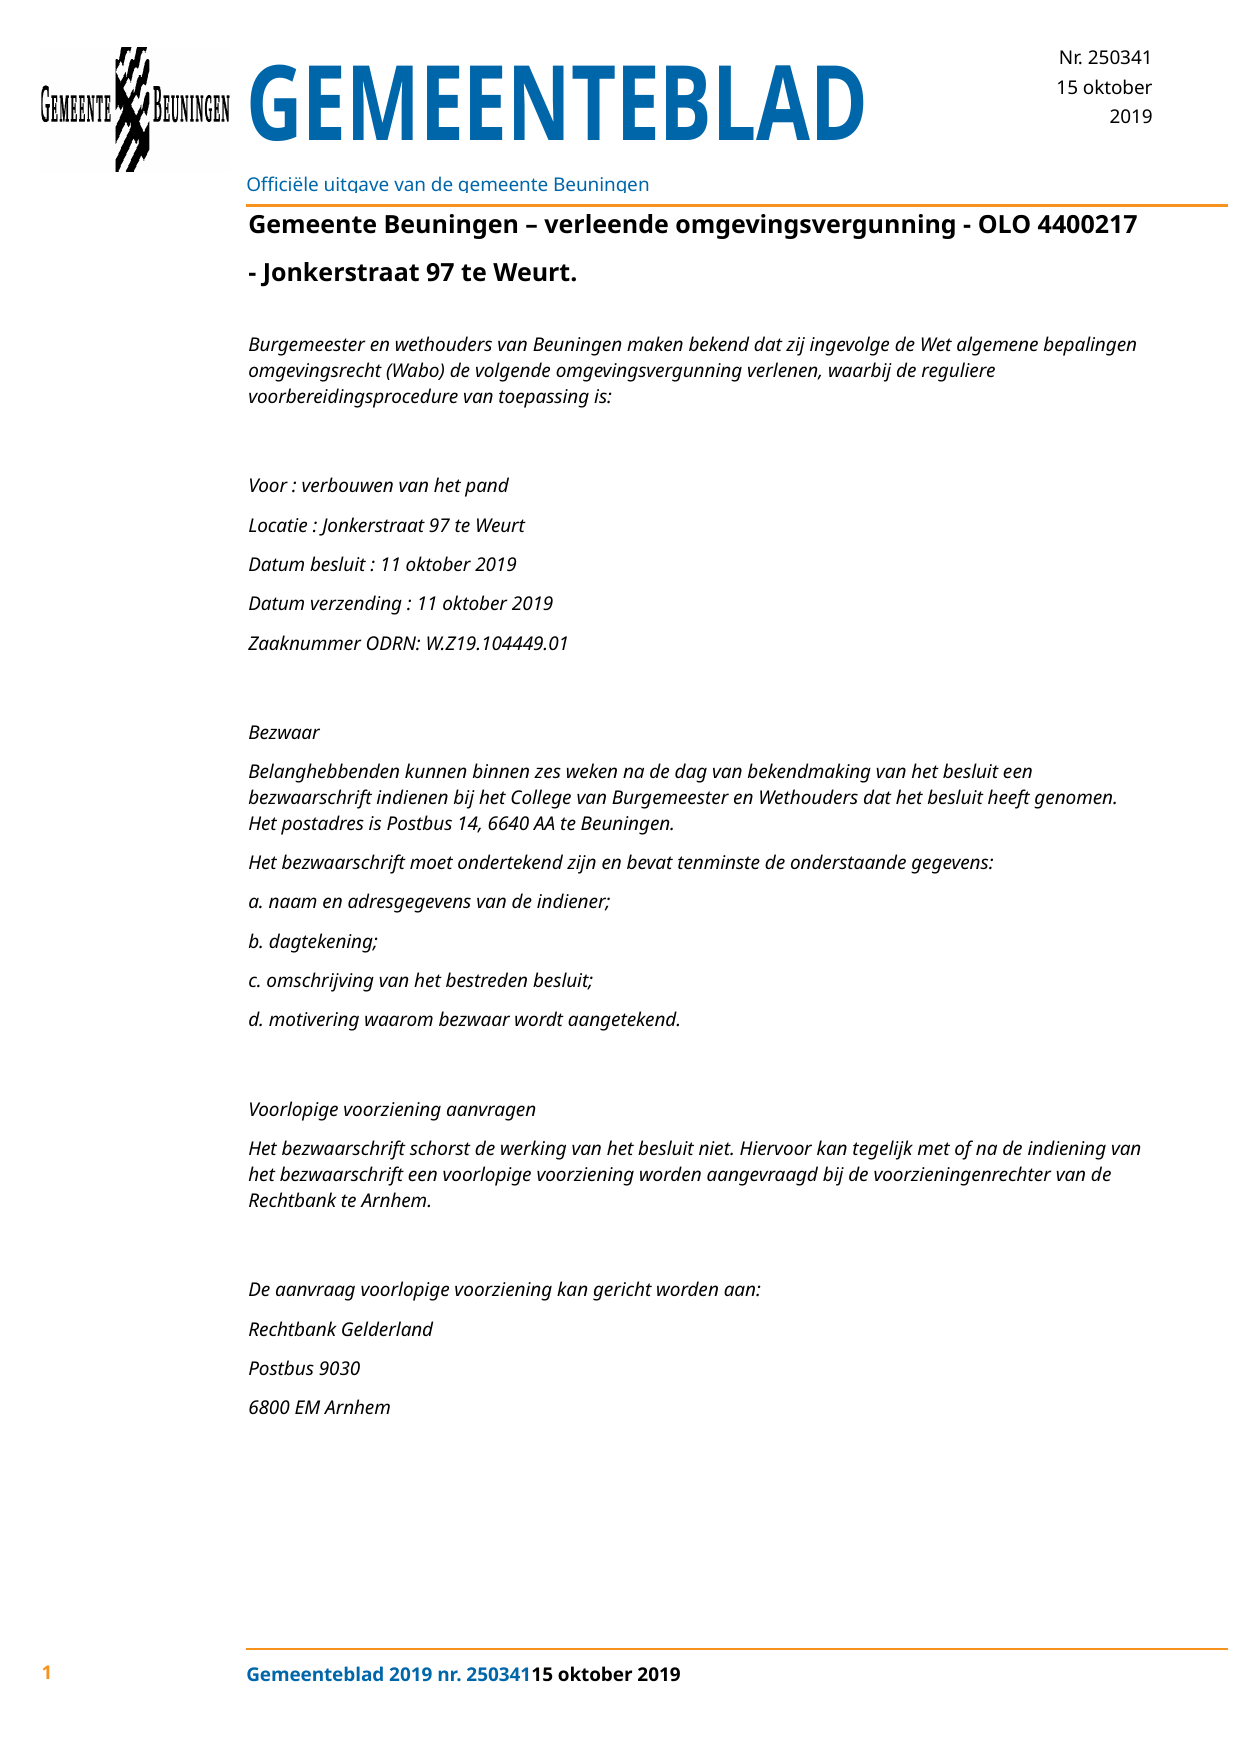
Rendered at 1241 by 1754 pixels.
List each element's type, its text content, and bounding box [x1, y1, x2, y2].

text Voor : verbouwen van het pand [248, 473, 1152, 498]
text Gemeente Beuningen – verleende omgevingsvergunning - OLO 4400217 - Jonkerstraat 97 te Weurt. [248, 207, 1152, 288]
text Zaaknummer ODRN: W.Z19.104449.01 [248, 630, 1152, 655]
text Voorlopige voorziening aanvragen [248, 1096, 1152, 1122]
text De aanvraag voorlopige voorziening kan gericht worden aan: [248, 1277, 1152, 1302]
text Burgemeester en wethouders van Beuningen maken bekend dat zij ingevolge de Wet algemene bepalingen omgevingsrecht (Wabo) de volgende omgevingsvergunning verlenen, waarbij de reguliere voorbereidingsprocedure van toepassing is: [248, 331, 1152, 409]
text c. omschrijving van het bestreden besluit; [248, 967, 1152, 993]
text 6800 EM Arnhem [248, 1394, 1152, 1420]
text Datum verzending : 11 oktober 2019 [248, 590, 1152, 616]
text b. dagtekening; [248, 928, 1152, 954]
text Belanghebbenden kunnen binnen zes weken na de dag van bekendmaking van het besluit een bezwaarschrift indienen bij het College van Burgemeester en Wethouders dat het besluit heeft genomen. Het postadres is Postbus 14, 6640 AA te Beuningen. [248, 759, 1152, 836]
text Locatie : Jonkerstraat 97 te Weurt [248, 512, 1152, 538]
text Datum besluit : 11 oktober 2019 [248, 551, 1152, 577]
text Rechtbank Gelderland [248, 1316, 1152, 1342]
text d. motivering waarom bezwaar wordt aangetekend. [248, 1006, 1152, 1032]
text Het bezwaarschrift schorst de werking van het besluit niet. Hiervoor kan tegelijk met of na de indiening van het bezwaarschrift een voorlopige voorziening worden aangevraagd bij de voorzieningenrechter van de Rechtbank te Arnhem. [248, 1135, 1152, 1213]
text a. naam en adresgegevens van de indiener; [248, 889, 1152, 914]
text Bezwaar [248, 719, 1152, 745]
text Postbus 9030 [248, 1355, 1152, 1381]
picture [41, 47, 231, 172]
text Het bezwaarschrift moet ondertekend zijn en bevat tenminste de onderstaande gegevens: [248, 849, 1152, 875]
